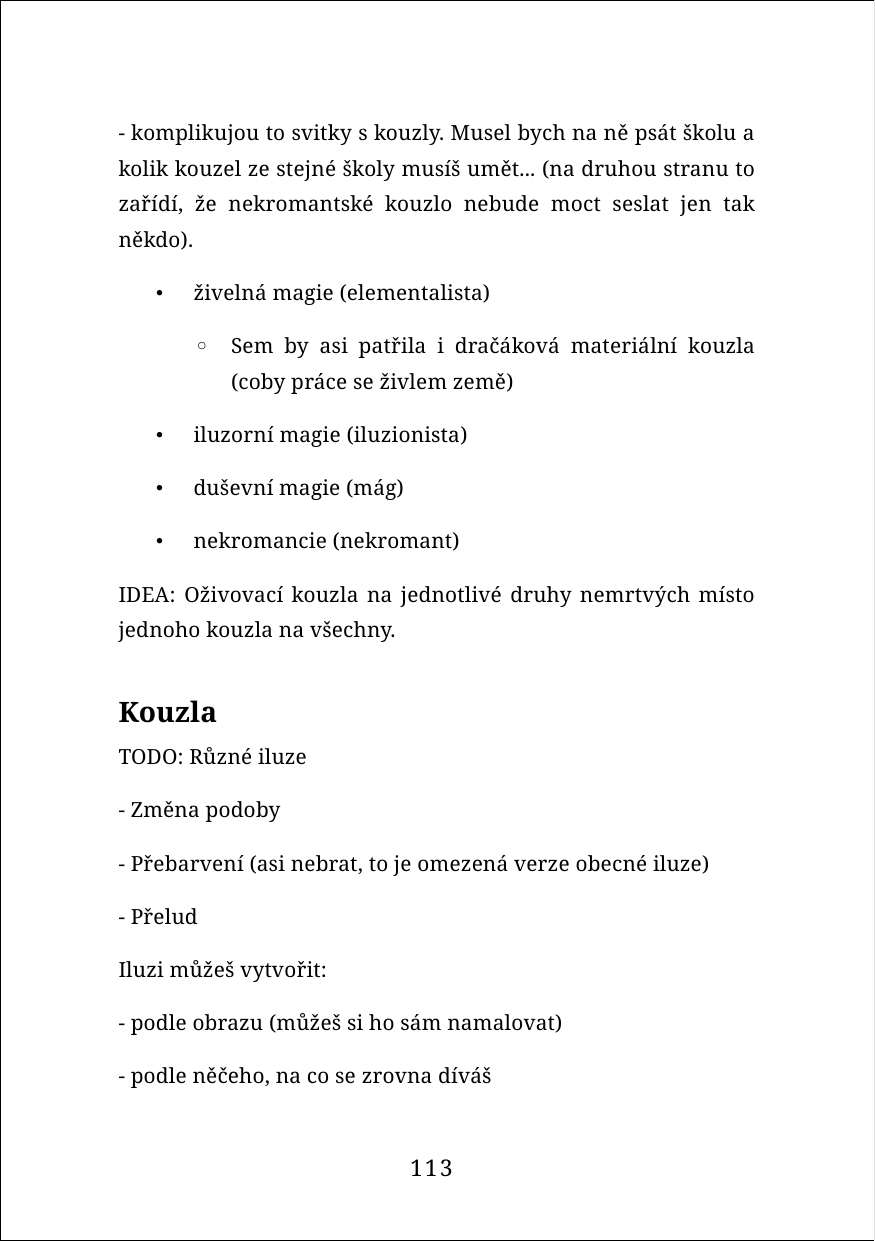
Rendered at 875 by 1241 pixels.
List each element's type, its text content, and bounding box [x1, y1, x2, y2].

text - podle obrazu (můžeš si ho sám namalovat) [118, 1008, 756, 1037]
text - Změna podoby [118, 795, 756, 824]
list duševní magie (mág) [156, 473, 756, 502]
text - podle něčeho, na co se zrovna díváš [118, 1062, 756, 1090]
text - Přebarvení (asi nebrat, to je omezená verze obecné iluze) [118, 849, 756, 877]
text IDEA: Oživovací kouzla na jednotlivé druhy nemrtvých místo jednoho kouzla na všechny. [118, 580, 756, 644]
list živelná magie (elementalista) [156, 278, 756, 306]
text - Přelud [118, 902, 756, 930]
text - komplikujou to svitky s kouzly. Musel bych na ně psát školu a kolik kouzel ze stejné školy musíš umět... (na druhou stranu to zařídí, že nekromantské kouzlo nebude moct seslat jen tak někdo). [118, 118, 756, 253]
list nekromancie (nekromant) [156, 526, 756, 555]
subtitle Kouzla [118, 692, 756, 730]
text TODO: Různé iluze [118, 742, 756, 771]
list Sem by asi patřila i dračáková materiální kouzla (coby práce se živlem země) [193, 331, 756, 395]
list iluzorní magie (iluzionista) [156, 420, 756, 448]
text Iluzi můžeš vytvořit: [118, 955, 756, 983]
